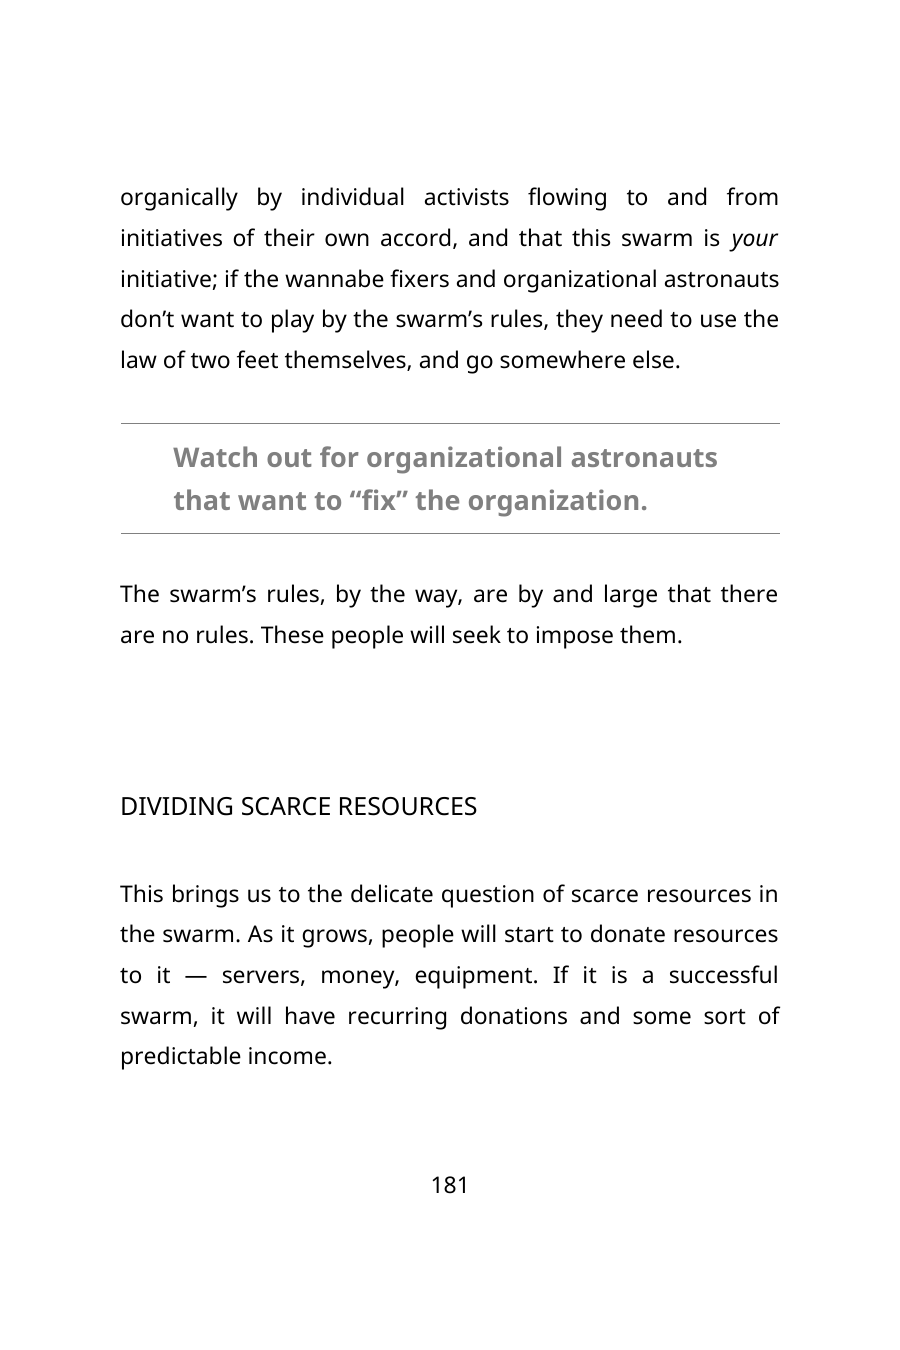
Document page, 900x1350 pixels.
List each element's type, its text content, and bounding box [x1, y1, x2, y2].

text This brings us to the delicate question of scarce resources in the swarm. As it grows, people will start to donate resources to it — servers, money, equipment. If it is a successful swarm, it will have recurring donations and some sort of predictable income. [120, 878, 780, 1072]
text Watch out for organizational astronauts that want to “fix” the organization. [121, 424, 780, 533]
text Dividing scarce resources [120, 788, 780, 823]
text organically by individual activists flowing to and from initiatives of their own accord, and that this swarm is your initiative; if the wannabe fixers and organizational astronauts don’t want to play by the swarm’s rules, they need to use the law of two feet themselves, and go somewhere else. [120, 181, 780, 375]
text The swarm’s rules, by the way, are by and large that there are no rules. These people will seek to impose them. [120, 578, 780, 650]
